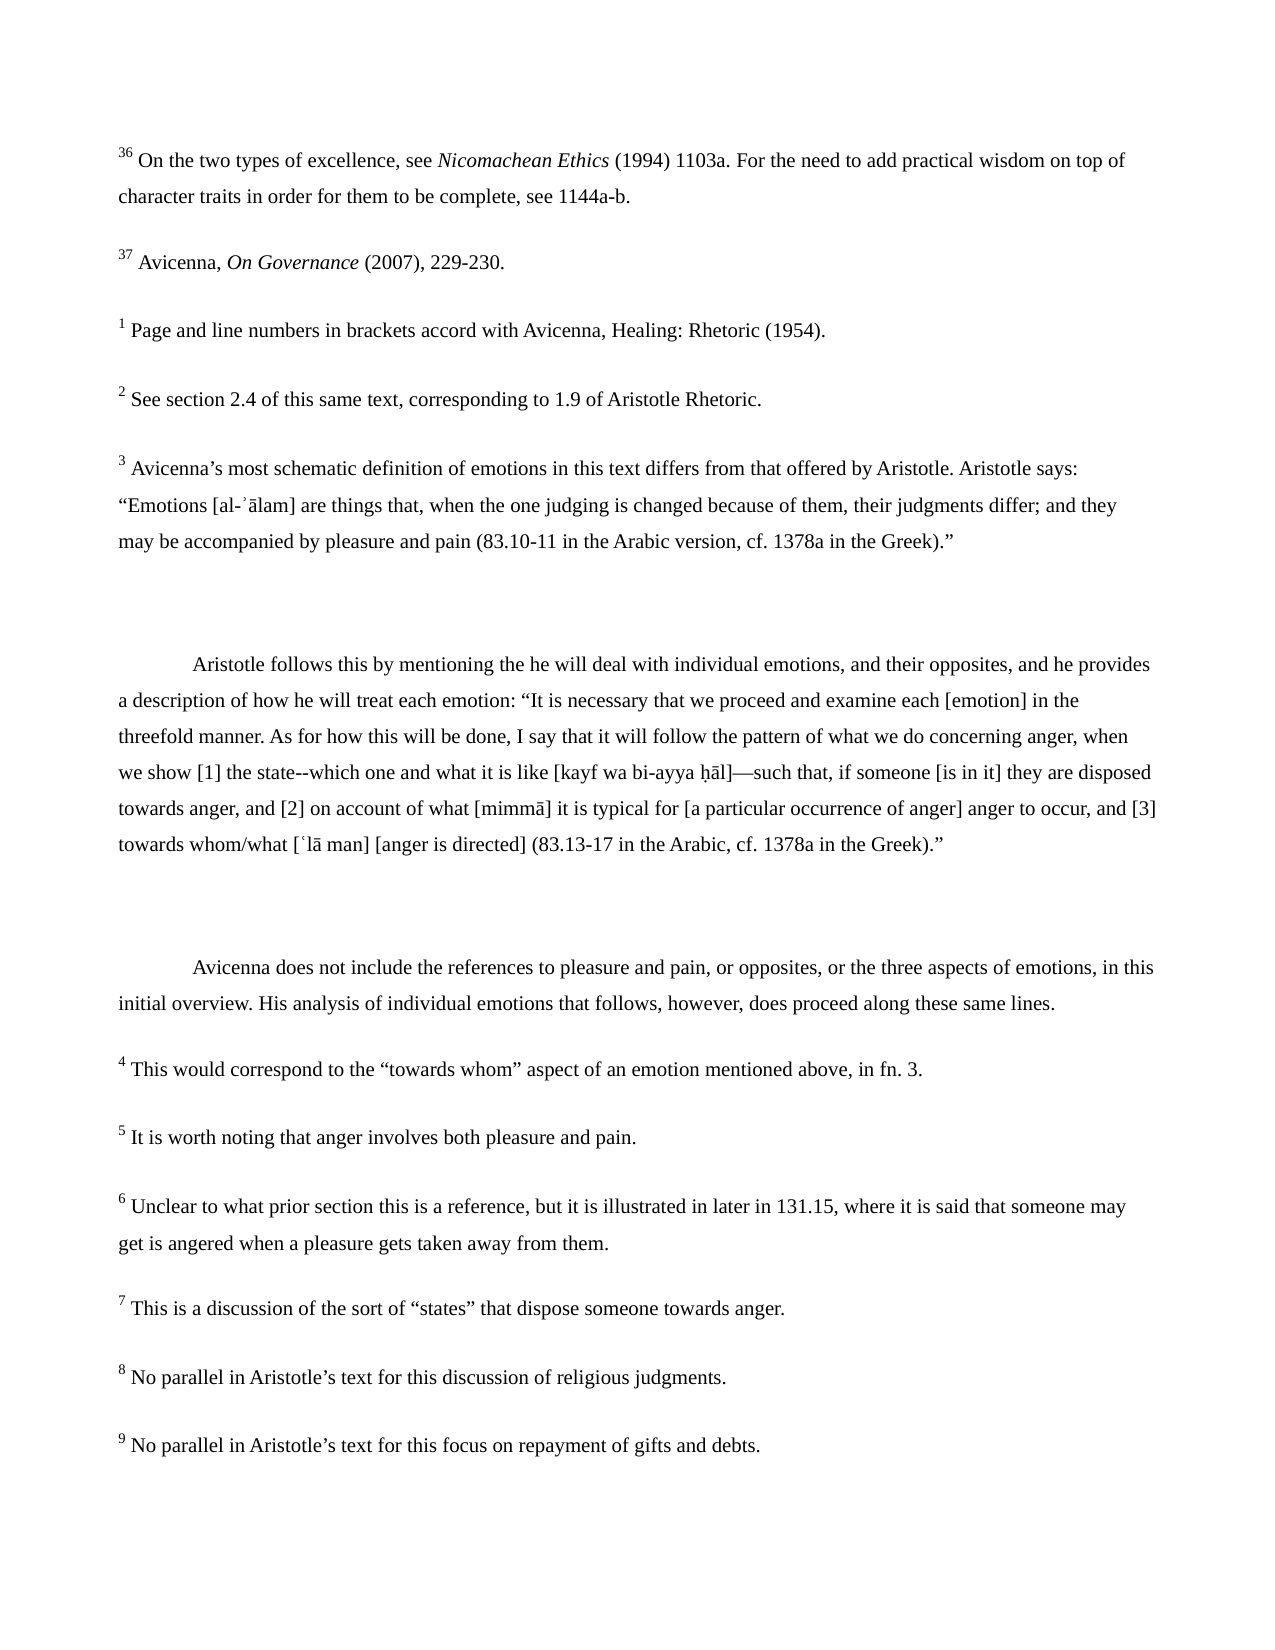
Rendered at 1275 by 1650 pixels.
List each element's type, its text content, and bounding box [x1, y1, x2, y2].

text Unclear to what prior section this is a reference, but it is illustrated in later in 131.15, where it is said that someone may get is angered when a pleasure gets taken away from them. [118, 1190, 1157, 1255]
text Aristotle follows this by mentioning the he will deal with individual emotions, and their opposites, and he provides a description of how he will treat each emotion: “It is necessary that we proceed and examine each [emotion] in the threefold manner. As for how this will be done, I say that it will follow the pattern of what we do concerning anger, when we show [1] the state--which one and what it is like [kayf wa bi-ayya ḥāl]—such that, if someone [is in it] they are disposed towards anger, and [2] on account of what [mimmā] it is typical for [a particular occurrence of anger] anger to occur, and [3] towards whom/what [ʿlā man] [anger is directed] (83.13-17 in the Arabic, cf. 1378a in the Greek).” [118, 652, 1157, 856]
text Avicenna’s most schematic definition of emotions in this text differs from that offered by Aristotle. Aristotle says: “Emotions [al-ʾālam] are things that, when the one judging is changed because of them, their judgments differ; and they may be accompanied by pleasure and pain (83.10-11 in the Arabic version, cf. 1378a in the Greek).” [118, 452, 1157, 553]
text It is worth noting that anger involves both pleasure and pain. [118, 1121, 1157, 1150]
text No parallel in Aristotle’s text for this discussion of religious judgments. [118, 1361, 1157, 1390]
text This is a discussion of the sort of “states” that dispose someone towards anger. [118, 1292, 1157, 1321]
text This would correspond to the “towards whom” aspect of an emotion mentioned above, in fn. 3. [118, 1053, 1157, 1081]
text Avicenna, On Governance (2007), 229-230. [118, 246, 1157, 275]
text Avicenna does not include the references to pleasure and pain, or opposites, or the three aspects of emotions, in this initial overview. His analysis of individual emotions that follows, however, does proceed along these same lines. [118, 955, 1157, 1015]
text On the two types of excellence, see Nicomachean Ethics (1994) 1103a. For the need to add practical wisdom on top of character traits in order for them to be complete, see 1144a-b. [118, 144, 1157, 208]
text See section 2.4 of this same text, corresponding to 1.9 of Aristotle Rhetoric. [118, 383, 1157, 412]
text Page and line numbers in brackets accord with Avicenna, Healing: Rhetoric (1954). [118, 314, 1157, 343]
text No parallel in Aristotle’s text for this focus on repayment of gifts and debts. [118, 1429, 1157, 1458]
